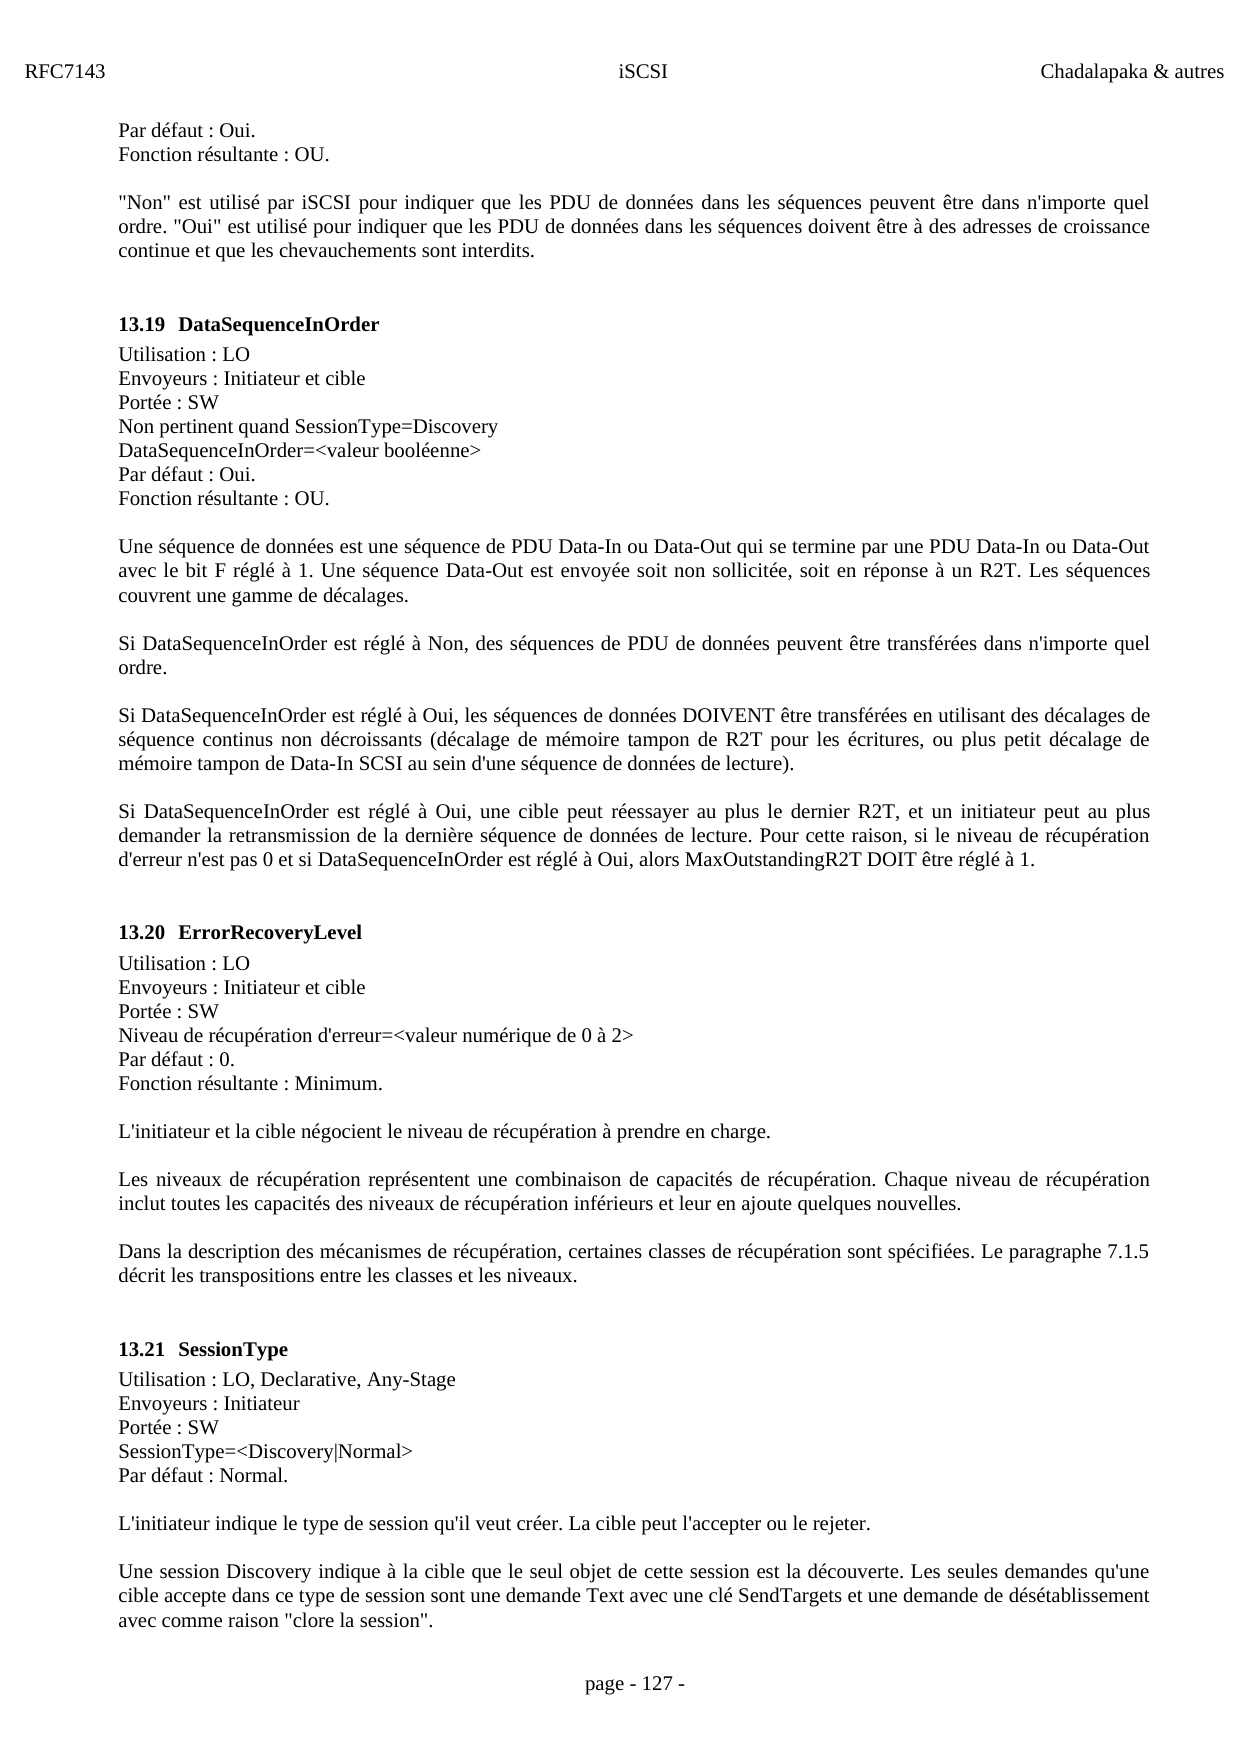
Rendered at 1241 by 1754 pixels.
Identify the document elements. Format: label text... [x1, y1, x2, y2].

text Utilisation : LO [118, 342, 1152, 366]
text Fonction résultante : OU. [118, 486, 1152, 510]
text Les niveaux de récupération représentent une combinaison de capacités de récupération. Chaque niveau de récupération inclut toutes les capacités des niveaux de récupération inférieurs et leur en ajoute quelques nouvelles. [118, 1167, 1152, 1215]
text Non pertinent quand SessionType=Discovery [118, 414, 1152, 438]
text Dans la description des mécanismes de récupération, certaines classes de récupération sont spécifiées. Le paragraphe 7.1.5 décrit les transpositions entre les classes et les niveaux. [118, 1239, 1152, 1287]
text Portée : SW [118, 1415, 1152, 1439]
text Portée : SW [118, 390, 1152, 414]
text DataSequenceInOrder=<valeur booléenne> [118, 438, 1152, 462]
text Envoyeurs : Initiateur et cible [118, 975, 1152, 999]
text Si DataSequenceInOrder est réglé à Oui, une cible peut réessayer au plus le dernier R2T, et un initiateur peut au plus demander la retransmission de la dernière séquence de données de lecture. Pour cette raison, si le niveau de récupération d'erreur n'est pas 0 et si DataSequenceInOrder est réglé à Oui, alors MaxOutstandingR2T DOIT être réglé à 1. [118, 799, 1152, 871]
text L'initiateur indique le type de session qu'il veut créer. La cible peut l'accepter ou le rejeter. [118, 1511, 1152, 1535]
text Si DataSequenceInOrder est réglé à Non, des séquences de PDU de données peuvent être transférées dans n'importe quel ordre. [118, 631, 1152, 679]
text Si DataSequenceInOrder est réglé à Oui, les séquences de données DOIVENT être transférées en utilisant des décalages de séquence continus non décroissants (décalage de mémoire tampon de R2T pour les écritures, ou plus petit décalage de mémoire tampon de Data-In SCSI au sein d'une séquence de données de lecture). [118, 703, 1152, 775]
text Utilisation : LO [118, 951, 1152, 975]
text Portée : SW [118, 999, 1152, 1023]
text Par défaut : Normal. [118, 1463, 1152, 1487]
text Utilisation : LO, Declarative, Any-Stage [118, 1367, 1152, 1391]
text Fonction résultante : Minimum. [118, 1071, 1152, 1095]
text Une session Discovery indique à la cible que le seul objet de cette session est la découverte. Les seules demandes qu'une cible accepte dans ce type de session sont une demande Text avec une clé SendTargets et une demande de désétablissement avec comme raison "clore la session". [118, 1559, 1152, 1632]
text Niveau de récupération d'erreur=<valeur numérique de 0 à 2> [118, 1023, 1152, 1047]
text Envoyeurs : Initiateur [118, 1391, 1152, 1415]
text Par défaut : Oui. [118, 118, 1152, 142]
text Fonction résultante : OU. [118, 142, 1152, 166]
text Par défaut : Oui. [118, 462, 1152, 486]
subtitle 13.19 DataSequenceInOrder [118, 312, 1152, 336]
subtitle 13.20 ErrorRecoveryLevel [118, 920, 1152, 944]
subtitle 13.21 SessionType [118, 1337, 1152, 1361]
text Une séquence de données est une séquence de PDU Data-In ou Data-Out qui se termine par une PDU Data-In ou Data-Out avec le bit F réglé à 1. Une séquence Data-Out est envoyée soit non sollicitée, soit en réponse à un R2T. Les séquences couvrent une gamme de décalages. [118, 534, 1152, 607]
text L'initiateur et la cible négocient le niveau de récupération à prendre en charge. [118, 1119, 1152, 1143]
text SessionType=<Discovery|Normal> [118, 1439, 1152, 1463]
text Envoyeurs : Initiateur et cible [118, 366, 1152, 390]
text "Non" est utilisé par iSCSI pour indiquer que les PDU de données dans les séquences peuvent être dans n'importe quel ordre. "Oui" est utilisé pour indiquer que les PDU de données dans les séquences doivent être à des adresses de croissance continue et que les chevauchements sont interdits. [118, 190, 1152, 262]
text Par défaut : 0. [118, 1047, 1152, 1071]
